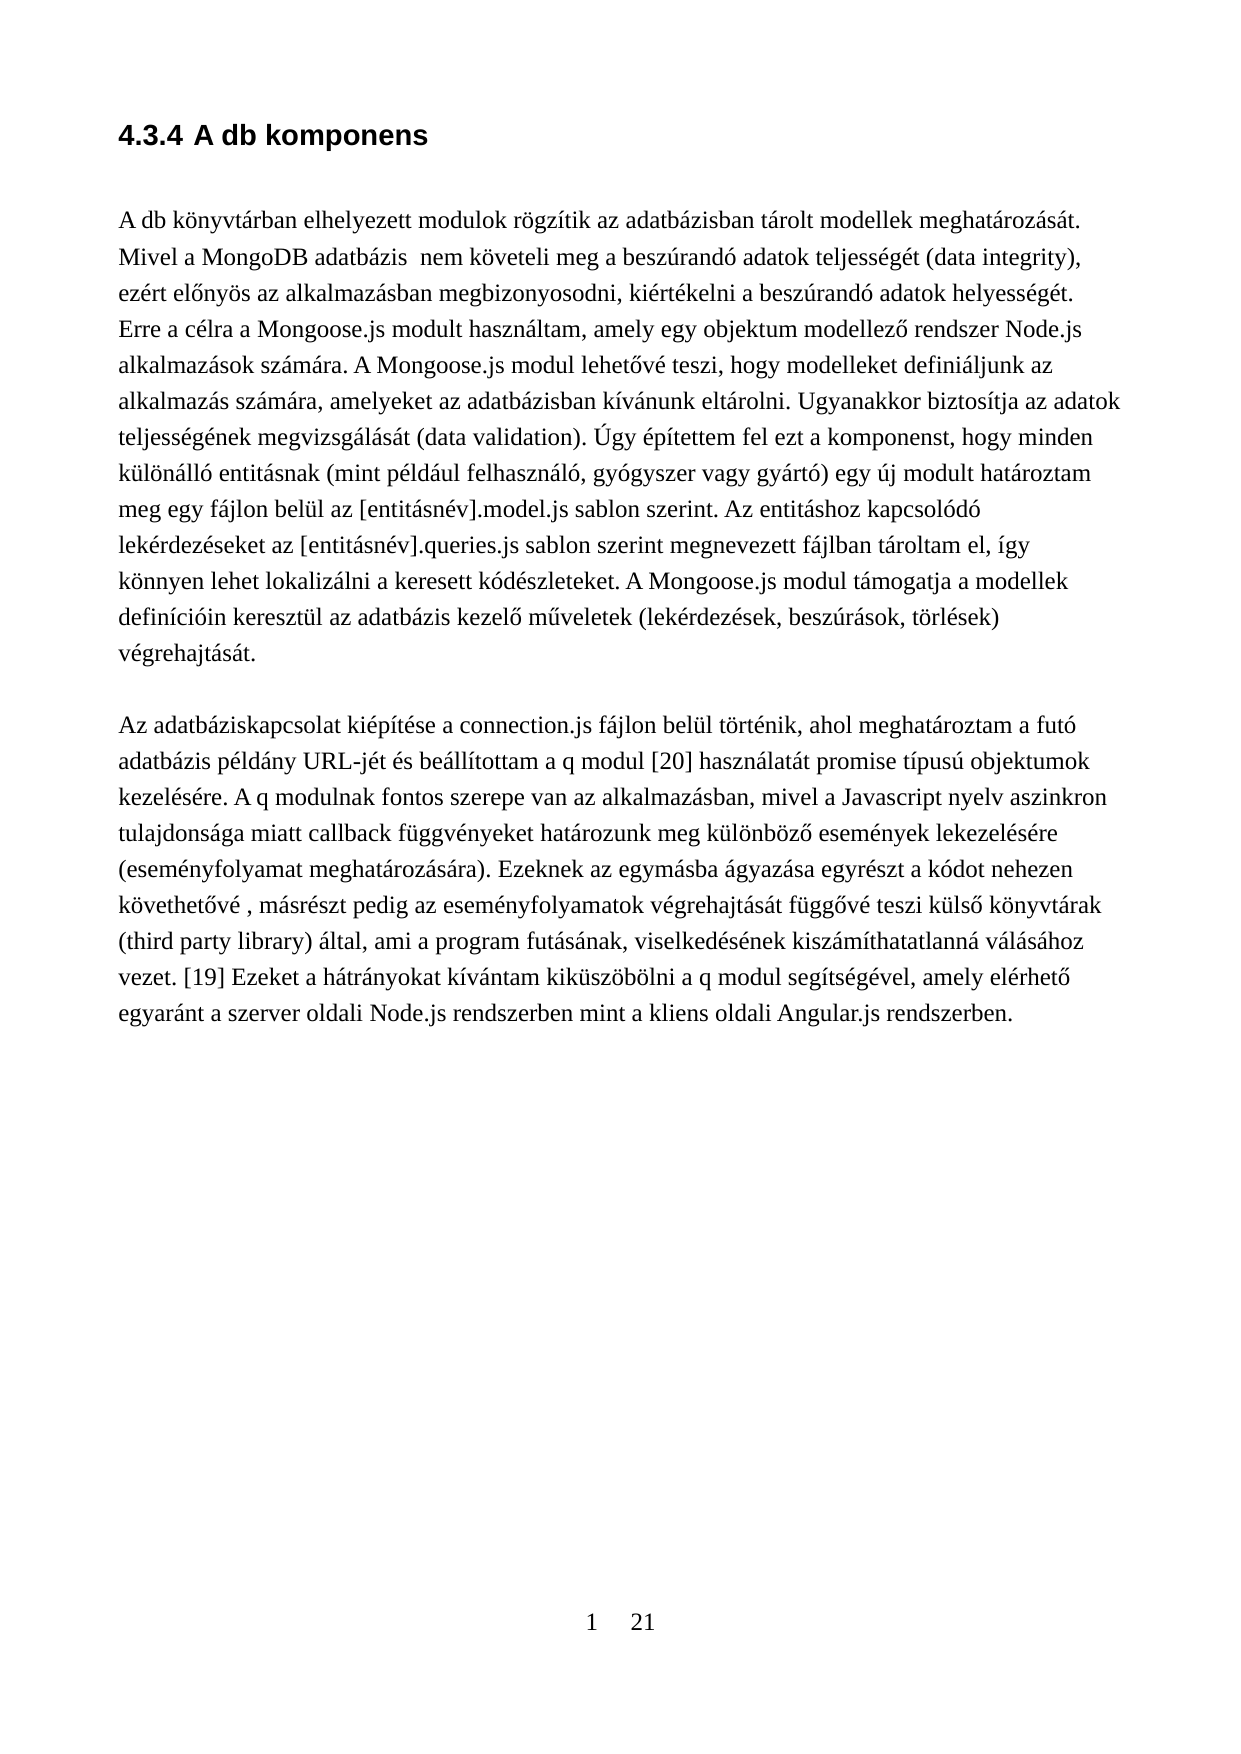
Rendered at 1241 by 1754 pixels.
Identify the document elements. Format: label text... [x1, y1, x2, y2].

subtitle A db komponens [118, 118, 1122, 152]
subtitle A db könyvtárban elhelyezett modulok rögzítik az adatbázisban tárolt modellek meghatározását. Mivel a MongoDB adatbázis nem követeli meg a beszúrandó adatok teljességét (data integrity), ezért előnyös az alkalmazásban megbizonyosodni, kiértékelni a beszúrandó adatok helyességét. Erre a célra a Mongoose.js modult használtam, amely egy objektum modellező rendszer Node.js alkalmazások számára. A Mongoose.js modul lehetővé teszi, hogy modelleket definiáljunk az alkalmazás számára, amelyeket az adatbázisban kívánunk eltárolni. Ugyanakkor biztosítja az adatok teljességének megvizsgálását (data validation). Úgy építettem fel ezt a komponenst, hogy minden különálló entitásnak (mint például felhasználó, gyógyszer vagy gyártó) egy új modult határoztam meg egy fájlon belül az [entitásnév].model.js sablon szerint. Az entitáshoz kapcsolódó lekérdezéseket az [entitásnév].queries.js sablon szerint megnevezett fájlban tároltam el, így könnyen lehet lokalizálni a keresett kódészleteket. A Mongoose.js modul támogatja a modellek definícióin keresztül az adatbázis kezelő műveletek (lekérdezések, beszúrások, törlések) végrehajtását. [118, 200, 1122, 669]
subtitle Az adatbáziskapcsolat kiépítése a connection.js fájlon belül történik, ahol meghatároztam a futó adatbázis példány URL-jét és beállítottam a q modul [20] használatát promise típusú objektumok kezelésére. A q modulnak fontos szerepe van az alkalmazásban, mivel a Javascript nyelv aszinkron tulajdonsága miatt callback függvényeket határozunk meg különböző események lekezelésére (eseményfolyamat meghatározására). Ezeknek az egymásba ágyazása egyrészt a kódot nehezen követhetővé , másrészt pedig az eseményfolyamatok végrehajtását függővé teszi külső könyvtárak (third party library) által, ami a program futásának, viselkedésének kiszámíthatatlanná válásához vezet. [19] Ezeket a hátrányokat kívántam kiküszöbölni a q modul segítségével, amely elérhető egyaránt a szerver oldali Node.js rendszerben mint a kliens oldali Angular.js rendszerben. [118, 705, 1122, 1029]
